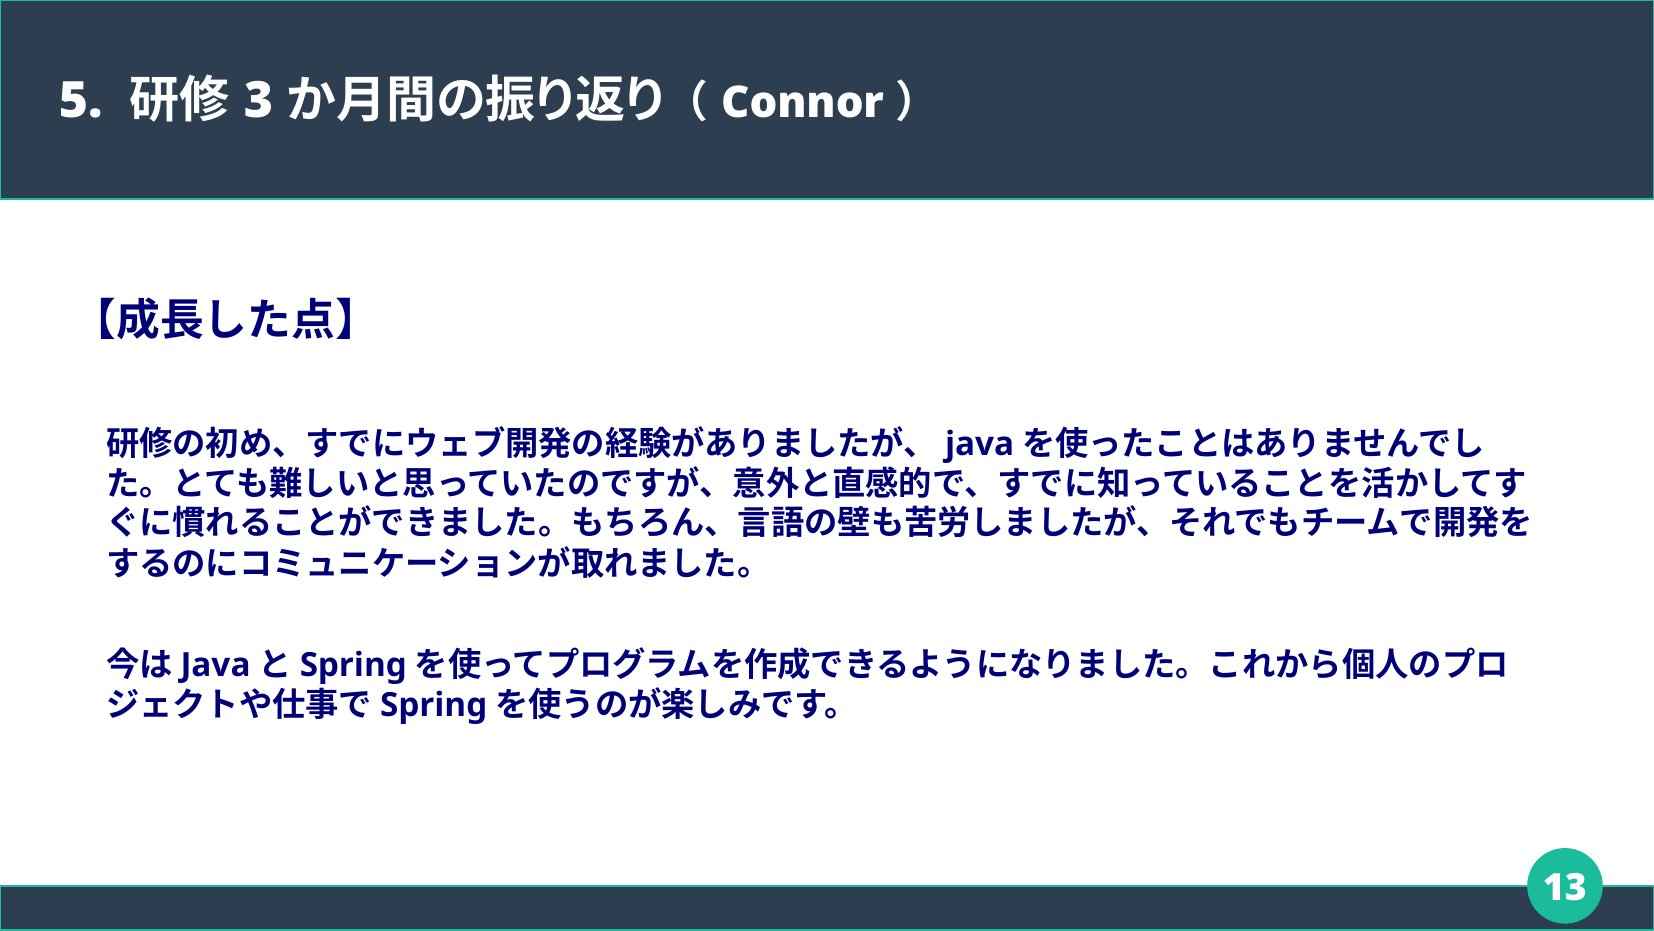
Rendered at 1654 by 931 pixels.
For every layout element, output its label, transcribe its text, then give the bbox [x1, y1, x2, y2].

text_box 【成長した点】 [57, 271, 1535, 357]
text_box 今はJavaとSpringを使ってプログラムを作成できるようになりました。これから個人のプロジェクトや仕事でSpringを使うのが楽しみです。 [88, 634, 1565, 733]
title 5. 研修3か月間の振り返り（Connor） [59, 37, 1595, 156]
text_box 研修の初め、すでにウェブ開発の経験がありましたが、javaを使ったことはありませんでした。とても難しいと思っていたのですが、意外と直感的で、すでに知っていることを活かしてすぐに慣れることができました。もちろん、言語の壁も苦労しましたが、それでもチームで開発をするのにコミュニケーションが取れました。 [88, 348, 1565, 634]
